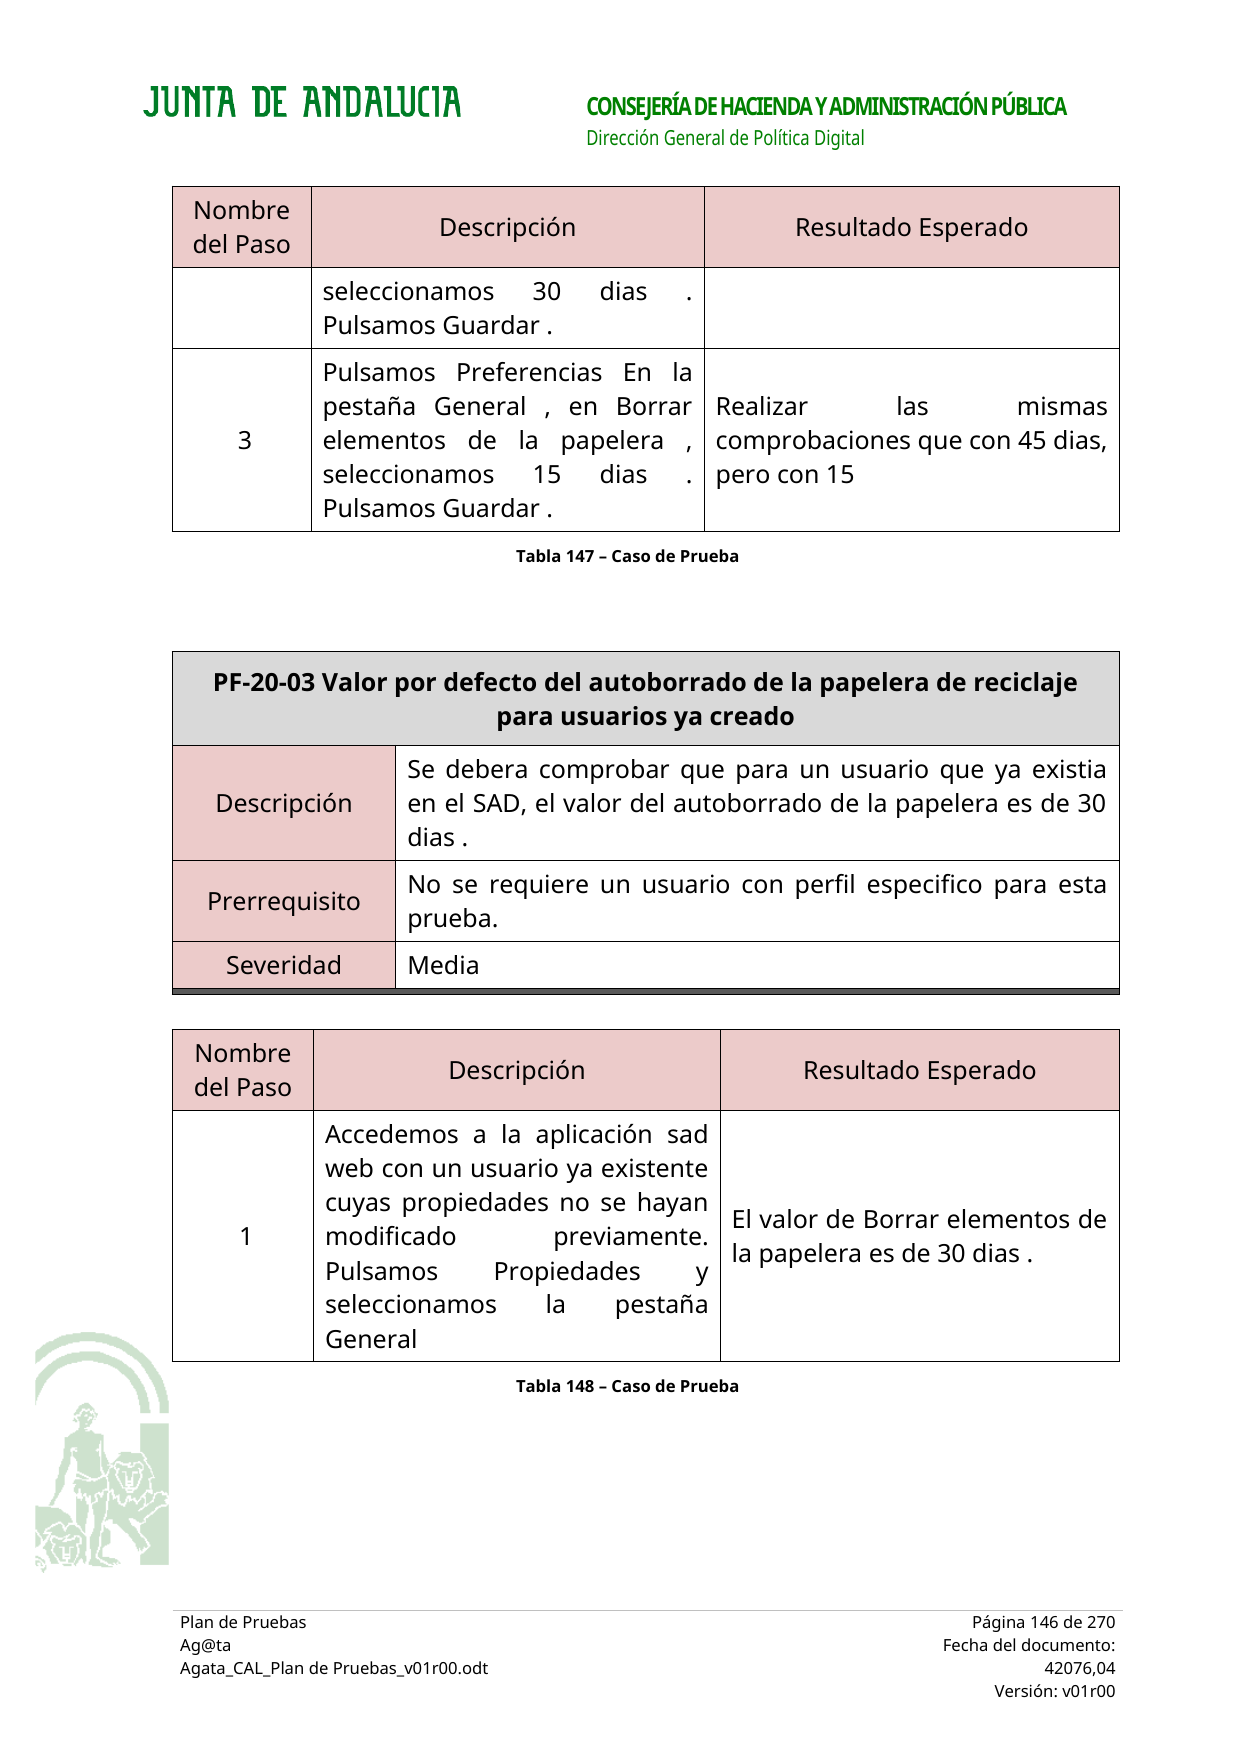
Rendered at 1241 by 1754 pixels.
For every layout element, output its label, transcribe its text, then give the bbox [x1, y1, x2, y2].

table_header PF-20-03 Valor por defecto del autoborrado de la papelera de reciclaje para usuarios ya creado [173, 652, 1119, 745]
table_cell Accedemos a la aplicación sad web con un usuario ya existente cuyas propiedades no se hayan modificado previamente. Pulsamos Propiedades y seleccionamos la pestaña General [314, 1111, 720, 1361]
table_cell seleccionamos 30 dias . Pulsamos Guardar . [312, 268, 704, 348]
table_cell Pulsamos Preferencias En la pestaña General , en Borrar elementos de la papelera , seleccionamos 15 dias . Pulsamos Guardar . [312, 349, 704, 531]
table_header Descripción [312, 187, 704, 267]
table_cell Prerrequisito [173, 861, 395, 941]
text Tabla 148 – Caso de Prueba [170, 1375, 1107, 1397]
table_header Nombre del Paso [173, 1030, 313, 1110]
table_cell [173, 989, 1119, 994]
table_cell Realizar las mismas comprobaciones que con 45 dias, pero con 15 [705, 349, 1119, 531]
text Tabla 147 – Caso de Prueba [148, 544, 1107, 567]
table_cell 3 [173, 349, 311, 531]
table_cell Descripción [173, 746, 395, 860]
picture [143, 86, 461, 117]
table_header Resultado Esperado [705, 187, 1119, 267]
table_header Nombre del Paso [173, 187, 311, 267]
table_cell Media [396, 942, 1119, 988]
table_cell Severidad [173, 942, 395, 988]
table_cell Se debera comprobar que para un usuario que ya existia en el SAD, el valor del autoborrado de la papelera es de 30 dias . [396, 746, 1119, 860]
table_header Descripción [314, 1030, 720, 1110]
table_cell 1 [173, 1111, 313, 1361]
table_cell El valor de Borrar elementos de la papelera es de 30 dias . [721, 1111, 1119, 1361]
table_cell [705, 268, 1119, 348]
table_cell No se requiere un usuario con perfil especifico para esta prueba. [396, 861, 1119, 941]
table_cell [173, 268, 311, 348]
table_header Resultado Esperado [721, 1030, 1119, 1110]
